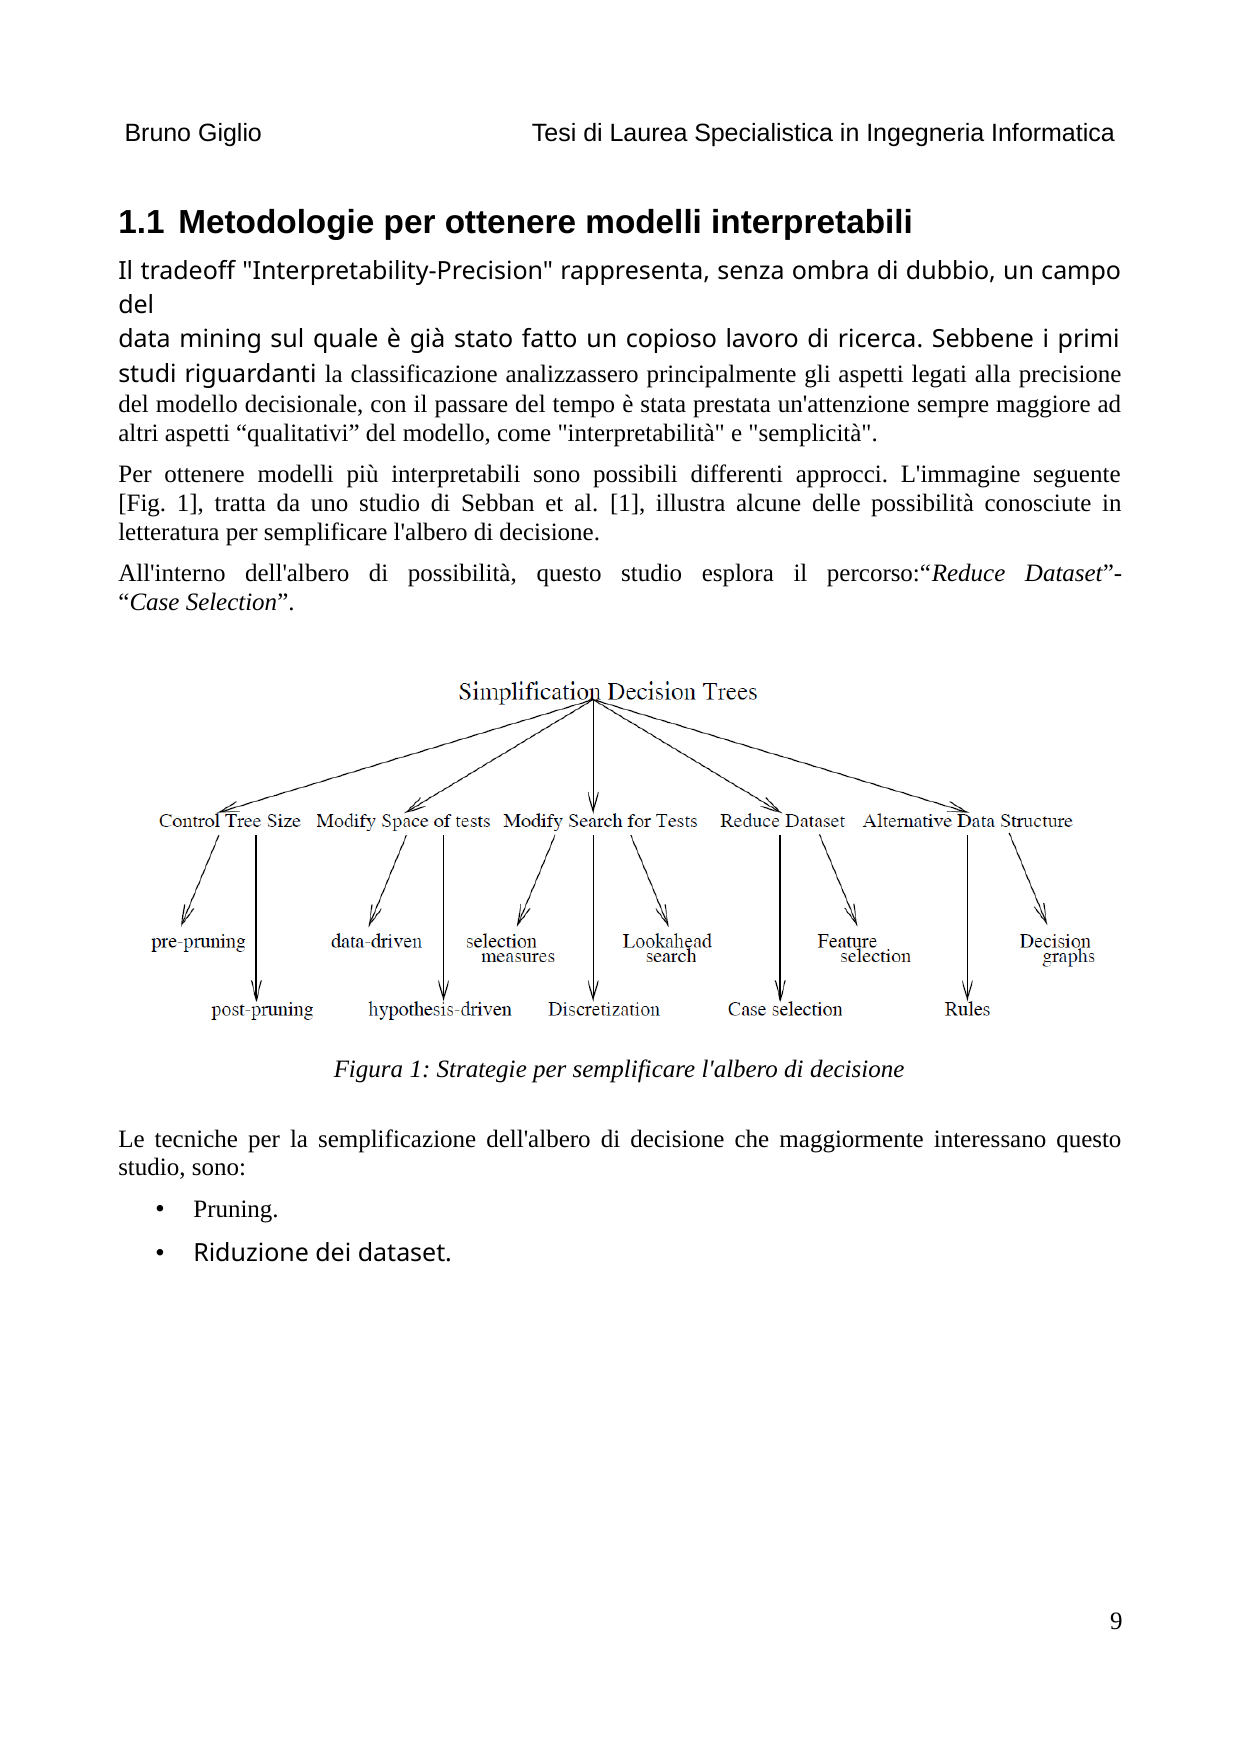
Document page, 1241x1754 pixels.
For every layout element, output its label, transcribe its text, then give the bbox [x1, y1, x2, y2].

subtitle Metodologie per ottenere modelli interpretabili [118, 202, 1122, 241]
list Riduzione dei dataset. [156, 1235, 1122, 1269]
text Il tradeoff "Interpretability-Precision" rappresenta, senza ombra di dubbio, un campo del data mining sul quale è già stato fatto un copioso lavoro di ricerca. Sebbene i primi studi riguardanti la classificazione analizzassero principalmente gli aspetti legati alla precisione del modello decisionale, con il passare del tempo è stata prestata un'attenzione sempre maggiore ad altri aspetti “qualitativi” del modello, come "interpretabilità" e "semplicità". [118, 253, 1122, 447]
text Le tecniche per la semplificazione dell'albero di decisione che maggiormente interessano questo studio, sono: [118, 1124, 1122, 1181]
list Pruning. [156, 1194, 1122, 1222]
text Per ottenere modelli più interpretabili sono possibili differenti approcci. L'immagine seguente [Fig. 1], tratta da uno studio di Sebban et al. [1], illustra alcune delle possibilità conosciute in letteratura per semplificare l'albero di decisione. [118, 459, 1122, 546]
text All'interno dell'albero di possibilità, questo studio esplora il percorso:“Reduce Dataset”- “Case Selection”. [118, 558, 1122, 616]
picture [118, 656, 1123, 1054]
text Figura 1: Strategie per semplificare l'albero di decisione [118, 1054, 1122, 1082]
